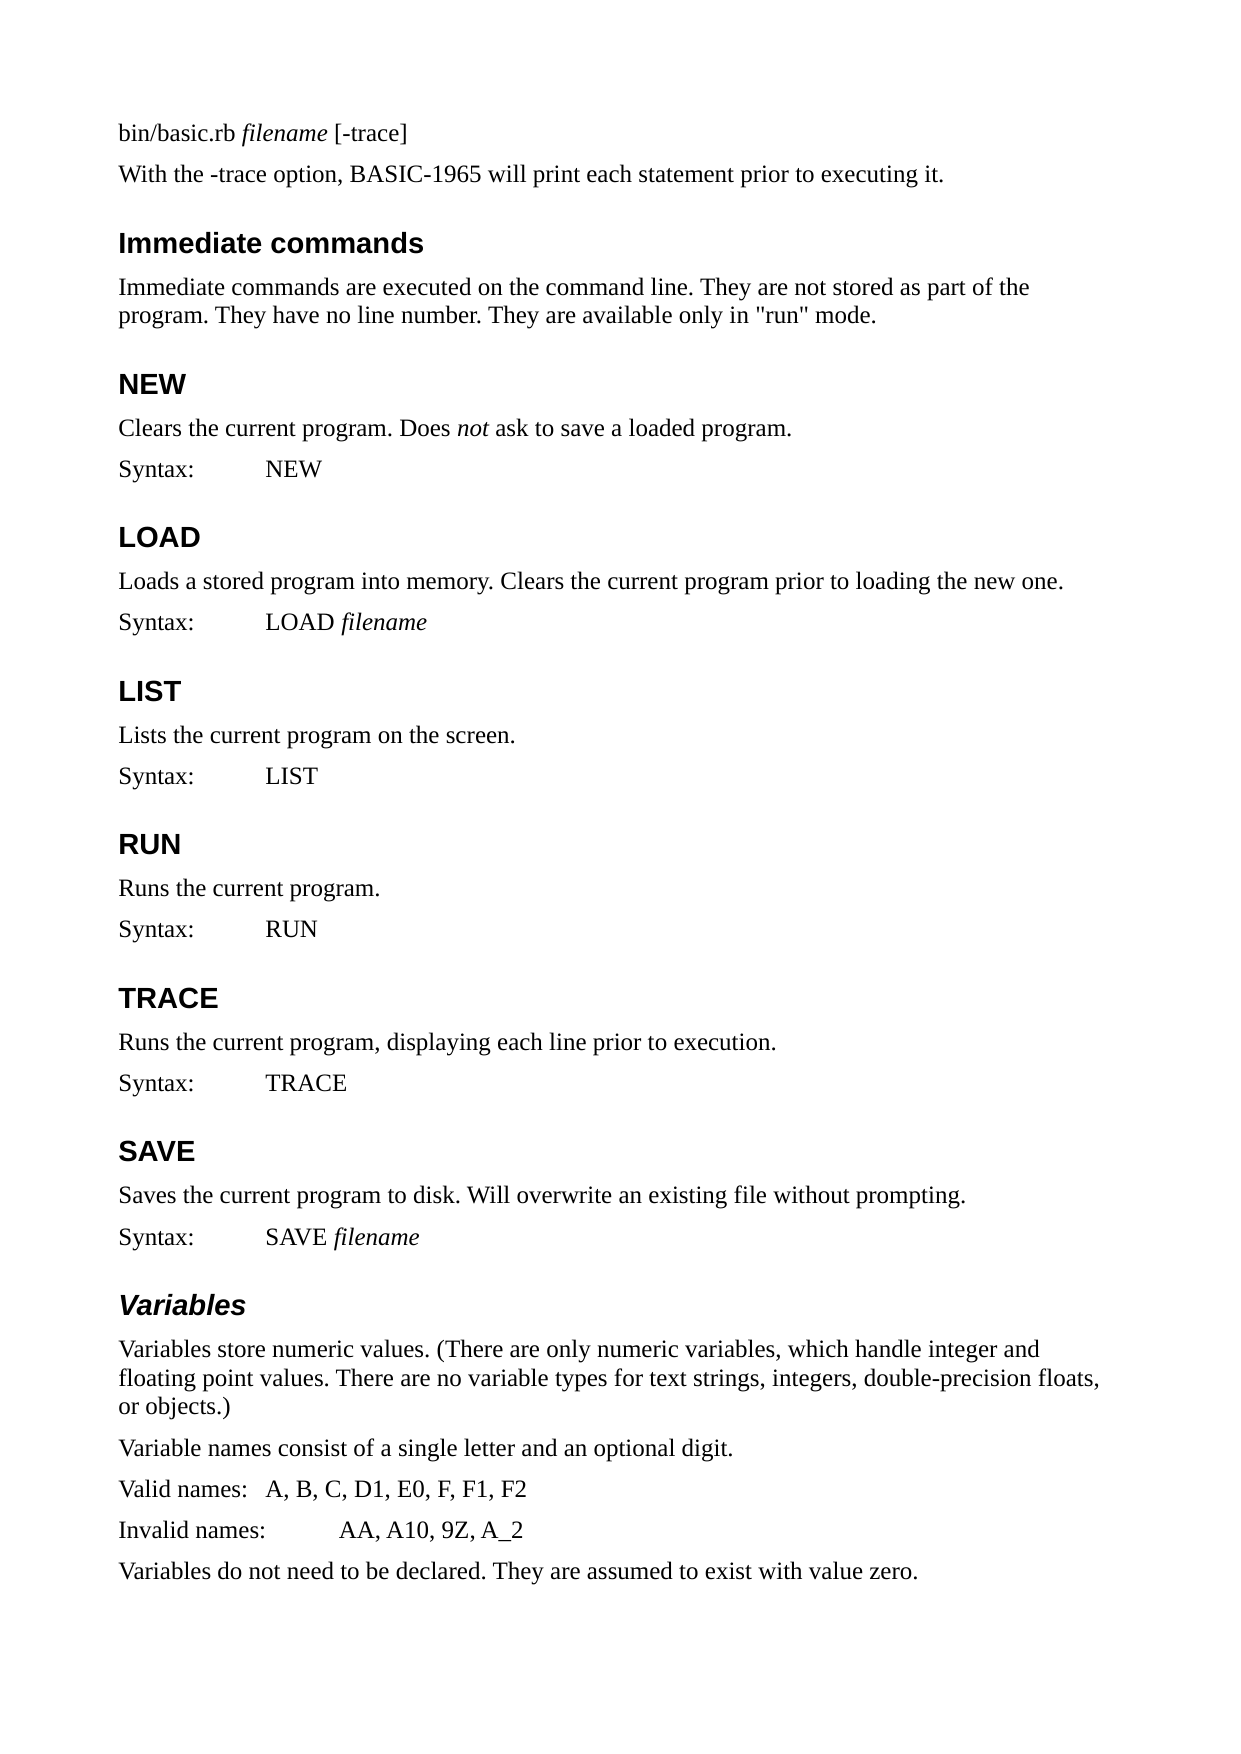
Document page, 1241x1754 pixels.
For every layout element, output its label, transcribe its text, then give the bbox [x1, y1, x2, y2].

text Immediate commands are executed on the command line. They are not stored as part of the program. They have no line number. They are available only in "run" mode. [118, 272, 1122, 329]
text Syntax: NEW [118, 454, 1122, 483]
text Valid names: A, B, C, D1, E0, F, F1, F2 [118, 1474, 1122, 1503]
text With the -trace option, BASIC-1965 will print each statement prior to executing it. [118, 159, 1122, 188]
text Syntax: RUN [118, 914, 1122, 943]
text Syntax: SAVE filename [118, 1222, 1122, 1250]
text Syntax: TRACE [118, 1068, 1122, 1097]
subtitle RUN [118, 827, 1122, 861]
subtitle TRACE [118, 981, 1122, 1014]
text Syntax: LIST [118, 761, 1122, 790]
subtitle LIST [118, 674, 1122, 707]
subtitle SAVE [118, 1134, 1122, 1168]
subtitle Immediate commands [118, 226, 1122, 259]
text Clears the current program. Does not ask to save a loaded program. [118, 413, 1122, 441]
text Variables store numeric values. (There are only numeric variables, which handle integer and floating point values. There are no variable types for text strings, integers, double-precision floats, or objects.) [118, 1334, 1122, 1420]
subtitle NEW [118, 367, 1122, 400]
text Invalid names: AA, A10, 9Z, A_2 [118, 1515, 1122, 1544]
subtitle LOAD [118, 520, 1122, 554]
text Runs the current program. [118, 873, 1122, 902]
text Variables do not need to be declared. They are assumed to exist with value zero. [118, 1556, 1122, 1585]
text Variable names consist of a single letter and an optional digit. [118, 1433, 1122, 1461]
text Syntax: LOAD filename [118, 607, 1122, 636]
text Loads a stored program into memory. Clears the current program prior to loading the new one. [118, 566, 1122, 595]
subtitle Variables [118, 1288, 1122, 1321]
text bin/basic.rb filename [-trace] [118, 118, 1122, 147]
text Runs the current program, displaying each line prior to execution. [118, 1027, 1122, 1056]
text Lists the current program on the screen. [118, 720, 1122, 748]
text Saves the current program to disk. Will overwrite an existing file without prompting. [118, 1180, 1122, 1209]
